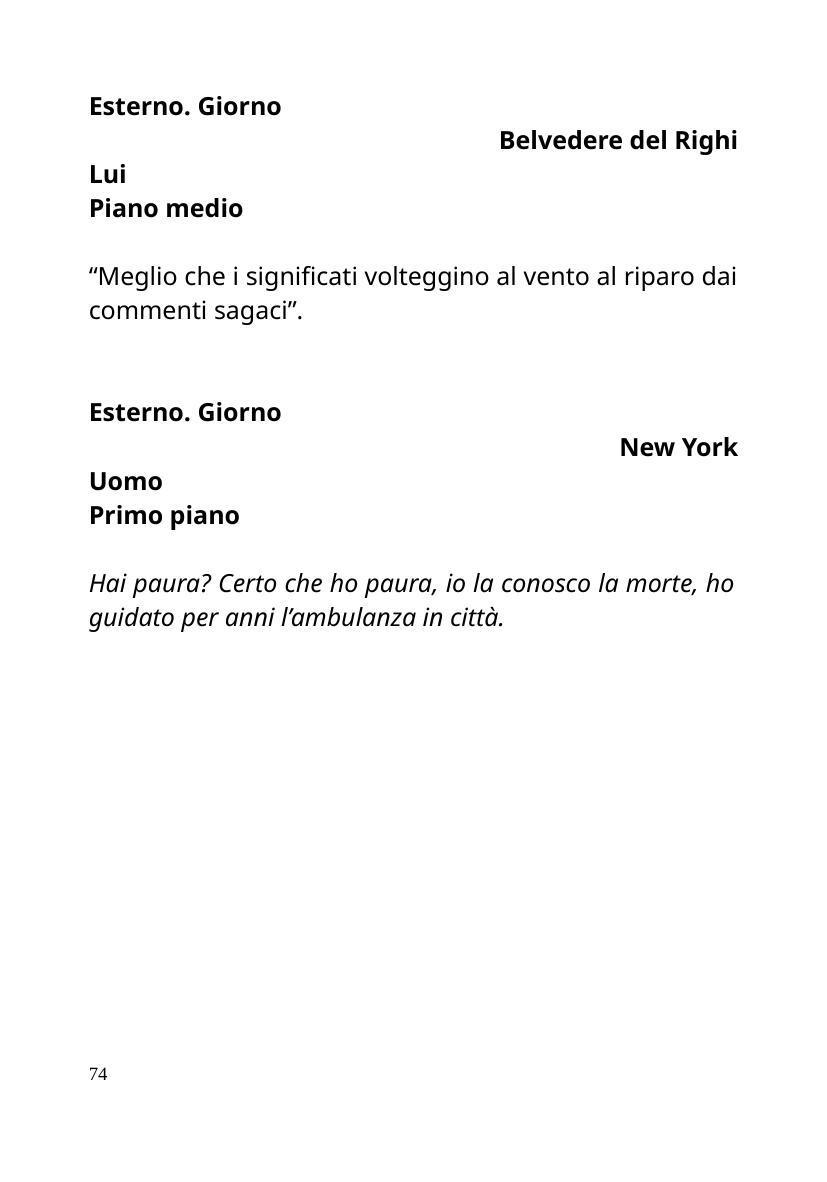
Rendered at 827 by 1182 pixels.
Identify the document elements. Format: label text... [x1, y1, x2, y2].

text Piano medio [88, 191, 738, 225]
text Hai paura? Certo che ho paura, io la conosco la morte, ho guidato per anni l’ambulanza in città. [88, 565, 738, 633]
text Primo piano [88, 497, 738, 531]
text Belvedere del Righi [88, 123, 738, 157]
text Uomo [88, 463, 738, 497]
text Esterno. Giorno [88, 88, 738, 123]
text Esterno. Giorno [88, 395, 738, 429]
text New York [88, 429, 738, 463]
text “Meglio che i significati volteggino al vento al riparo dai commenti sagaci”. [88, 259, 738, 327]
text Lui [88, 157, 738, 191]
